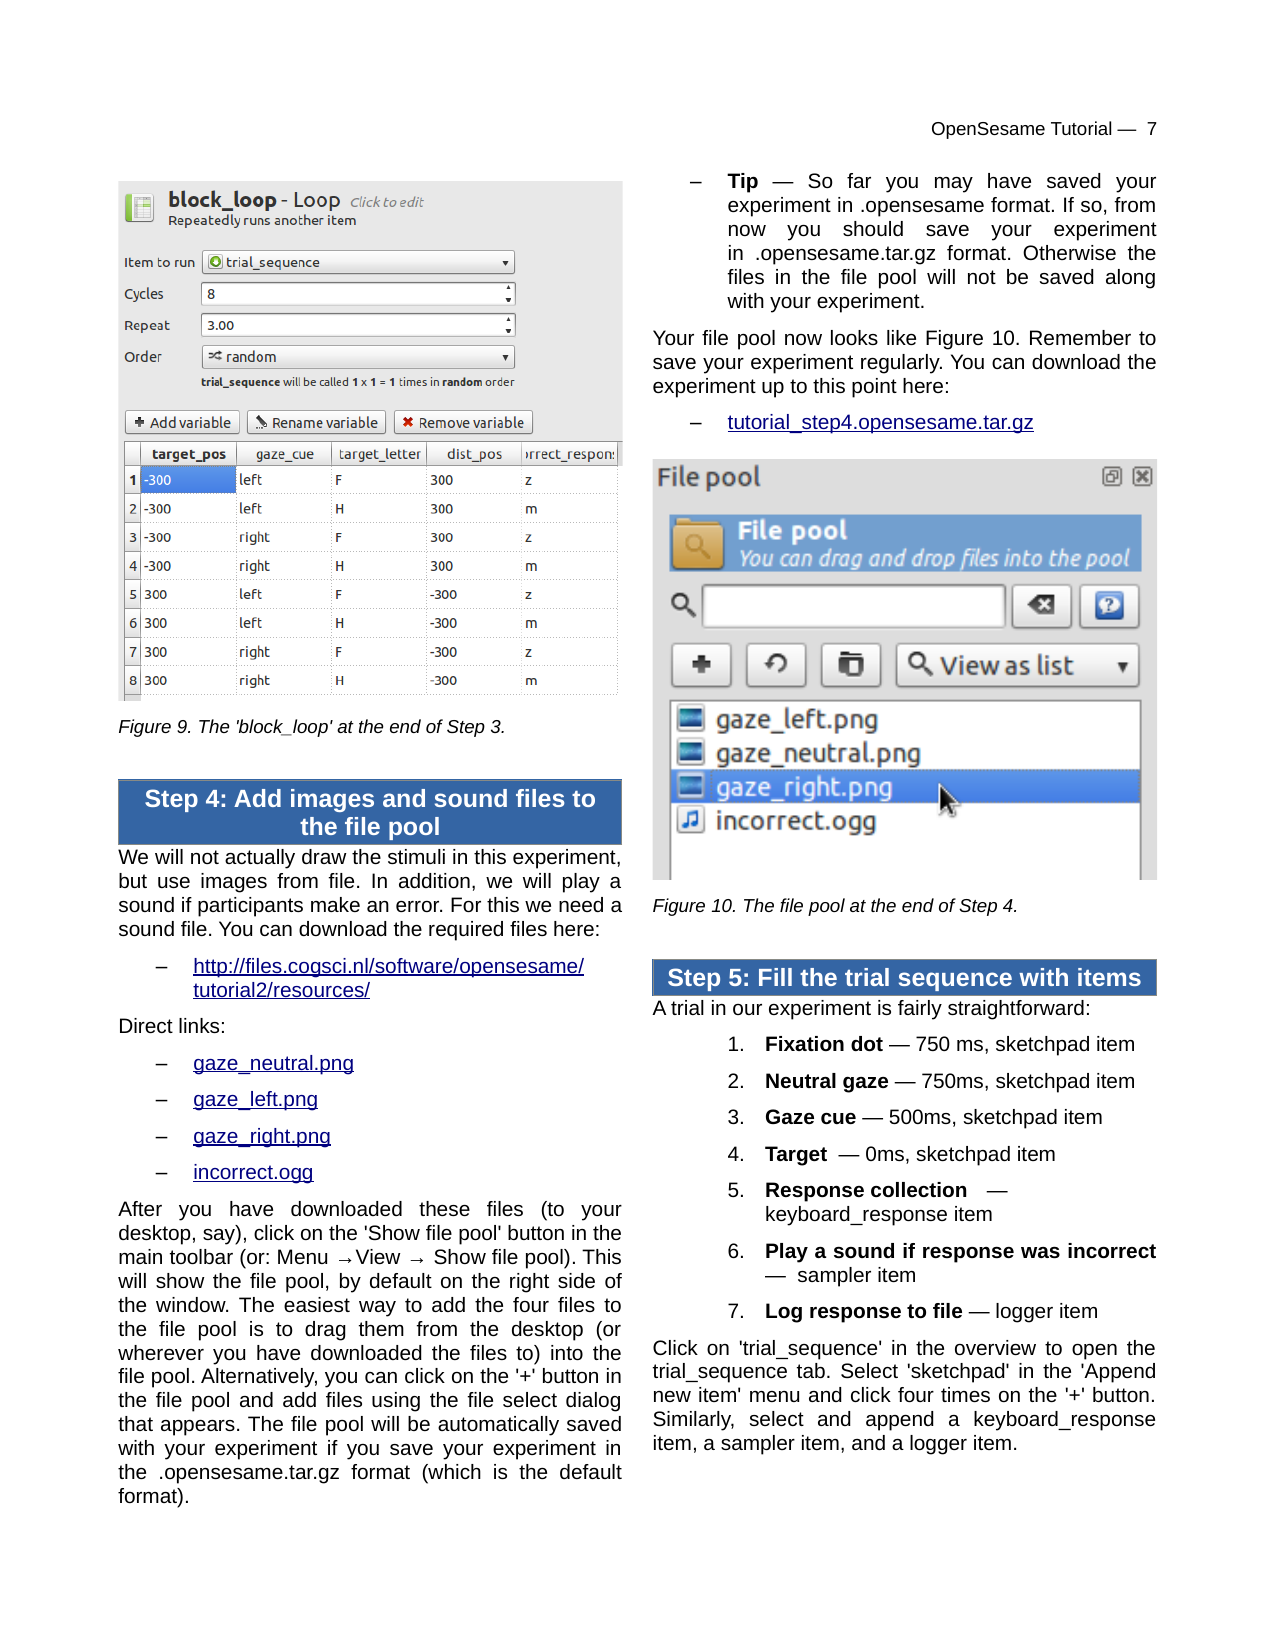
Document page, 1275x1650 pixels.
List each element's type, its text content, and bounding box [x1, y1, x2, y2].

list gaze_right.png [156, 1123, 622, 1148]
text We will not actually draw the stimuli in this experiment, but use images from file. In addition, we will play a sound if participants make an error. For this we need a sound file. You can download the required files here: [118, 845, 622, 941]
picture [652, 459, 1158, 880]
text Direct links: [118, 1014, 622, 1038]
list http://files.cogsci.nl/software/opensesame/tutorial2/resources/ [156, 953, 622, 1001]
subtitle Step 5: Fill the trial sequence with items [654, 960, 1156, 995]
text After you have downloaded these files (to your desktop, say), click on the 'Show file pool' button in the main toolbar (or: Menu →View → Show file pool). This will show the file pool, by default on the right side of the window. The easiest way to add the four files to the file pool is to drag them from the desktop (or wherever you have downloaded the files to) into the file pool. Alternatively, you can click on the '+' button in the file pool and add files using the file select dialog that appears. The file pool will be automatically saved with your experiment if you save your experiment in the .opensesame.tar.gz format (which is the default format). [118, 1197, 622, 1508]
list gaze_left.png [156, 1087, 622, 1111]
list Tip — So far you may have saved your experiment in .opensesame format. If so, from now you should save your experiment in .opensesame.tar.gz format. Otherwise the files in the file pool will not be saved along with your experiment. [690, 169, 1157, 313]
list incorrect.ogg [156, 1160, 622, 1184]
list Play a sound if response was incorrect — sampler item [727, 1238, 1157, 1286]
list Target — 0ms, sketchpad item [727, 1142, 1157, 1166]
list Gaze cue — 500ms, sketchpad item [727, 1105, 1157, 1129]
list Neutral gaze — 750ms, sketchpad item [727, 1069, 1157, 1093]
text Your file pool now looks like Figure 10. Remember to save your experiment regularly. You can download the experiment up to this point here: [652, 326, 1157, 397]
list Fixation dot — 750 ms, sketchpad item [727, 1032, 1157, 1056]
list Response collection —keyboard_response item [727, 1178, 1157, 1226]
picture [118, 181, 623, 701]
text Figure 10. The file pool at the end of Step 4. [652, 880, 1157, 916]
text Figure 9. The 'block_loop' at the end of Step 3. [118, 701, 622, 737]
text A trial in our experiment is fairly straightforward: [652, 996, 1157, 1020]
text Click on 'trial_sequence' in the overview to open the trial_sequence tab. Select 'sketchpad' in the 'Append new item' menu and click four times on the '+' button. Similarly, select and append a keyboard_response item, a sampler item, and a logger item. [652, 1335, 1157, 1455]
list tutorial_step4.opensesame.tar.gz [690, 410, 1157, 434]
list gaze_neutral.png [156, 1050, 622, 1074]
list Log response to file — logger item [727, 1299, 1157, 1323]
subtitle Step 4: Add images and sound files to the file pool [119, 781, 621, 844]
